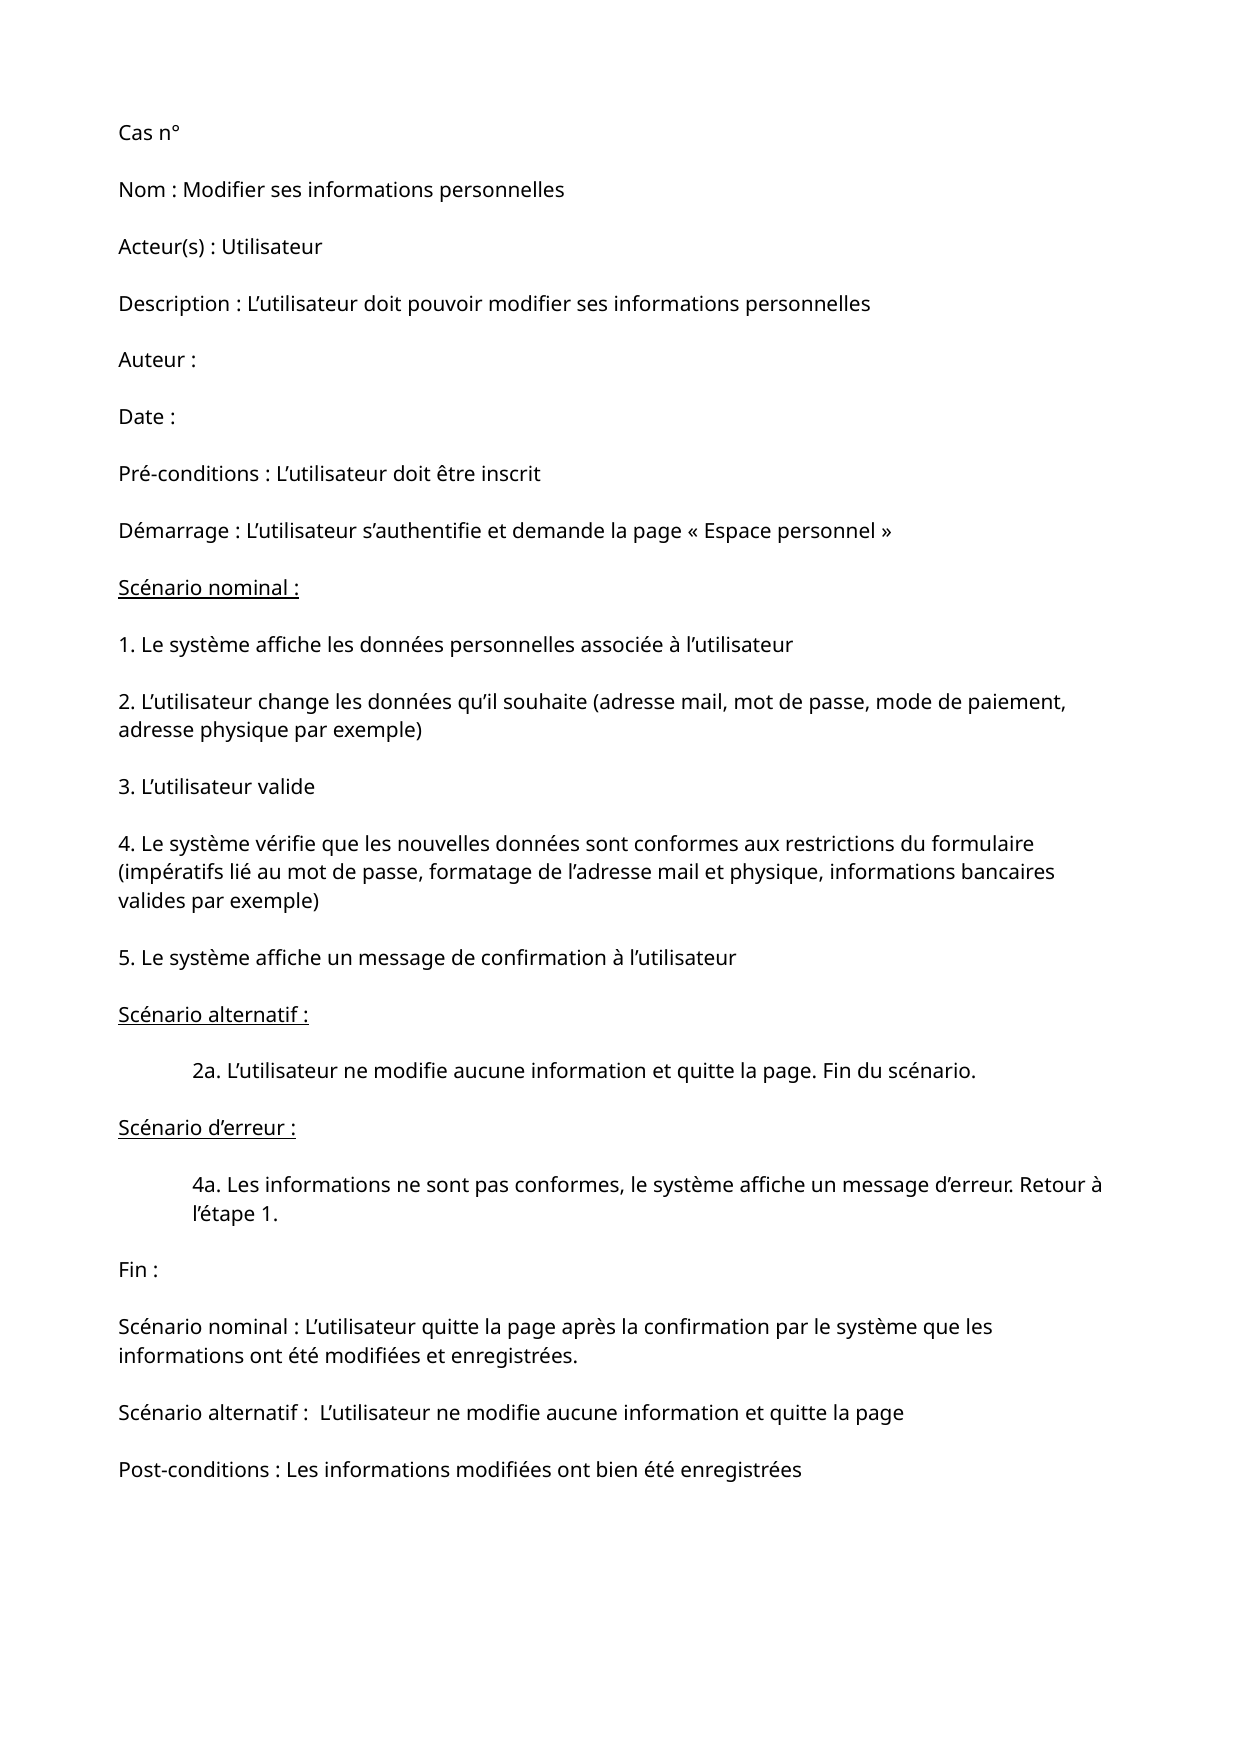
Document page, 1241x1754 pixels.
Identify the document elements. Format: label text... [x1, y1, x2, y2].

text 5. Le système affiche un message de confirmation à l’utilisateur [118, 943, 1122, 971]
text Date : [118, 402, 1122, 431]
text Scénario nominal : L’utilisateur quitte la page après la confirmation par le système que les informations ont été modifiées et enregistrées. [118, 1312, 1122, 1369]
text Pré-conditions : L’utilisateur doit être inscrit [118, 459, 1122, 488]
text 2. L’utilisateur change les données qu’il souhaite (adresse mail, mot de passe, mode de paiement, adresse physique par exemple) [118, 687, 1122, 744]
text 3. L’utilisateur valide [118, 772, 1122, 801]
text Auteur : [118, 346, 1122, 374]
text Post-conditions : Les informations modifiées ont bien été enregistrées [118, 1455, 1122, 1483]
text Scénario d’erreur : [118, 1113, 1122, 1142]
text 4. Le système vérifie que les nouvelles données sont conformes aux restrictions du formulaire (impératifs lié au mot de passe, formatage de l’adresse mail et physique, informations bancaires valides par exemple) [118, 829, 1122, 914]
text Scénario nominal : [118, 573, 1122, 602]
text Scénario alternatif : L’utilisateur ne modifie aucune information et quitte la page [118, 1398, 1122, 1426]
text Démarrage : L’utilisateur s’authentifie et demande la page « Espace personnel » [118, 516, 1122, 545]
text Cas n° [118, 118, 1122, 147]
text Acteur(s) : Utilisateur [118, 232, 1122, 260]
text Scénario alternatif : [118, 1000, 1122, 1028]
text Description : L’utilisateur doit pouvoir modifier ses informations personnelles [118, 289, 1122, 317]
text 4a. Les informations ne sont pas conformes, le système affiche un message d’erreur. Retour à l’étape 1. [118, 1170, 1122, 1227]
text Nom : Modifier ses informations personnelles [118, 175, 1122, 203]
text 1. Le système affiche les données personnelles associée à l’utilisateur [118, 630, 1122, 658]
text Fin : [118, 1256, 1122, 1284]
text 2a. L’utilisateur ne modifie aucune information et quitte la page. Fin du scénario. [118, 1057, 1122, 1085]
